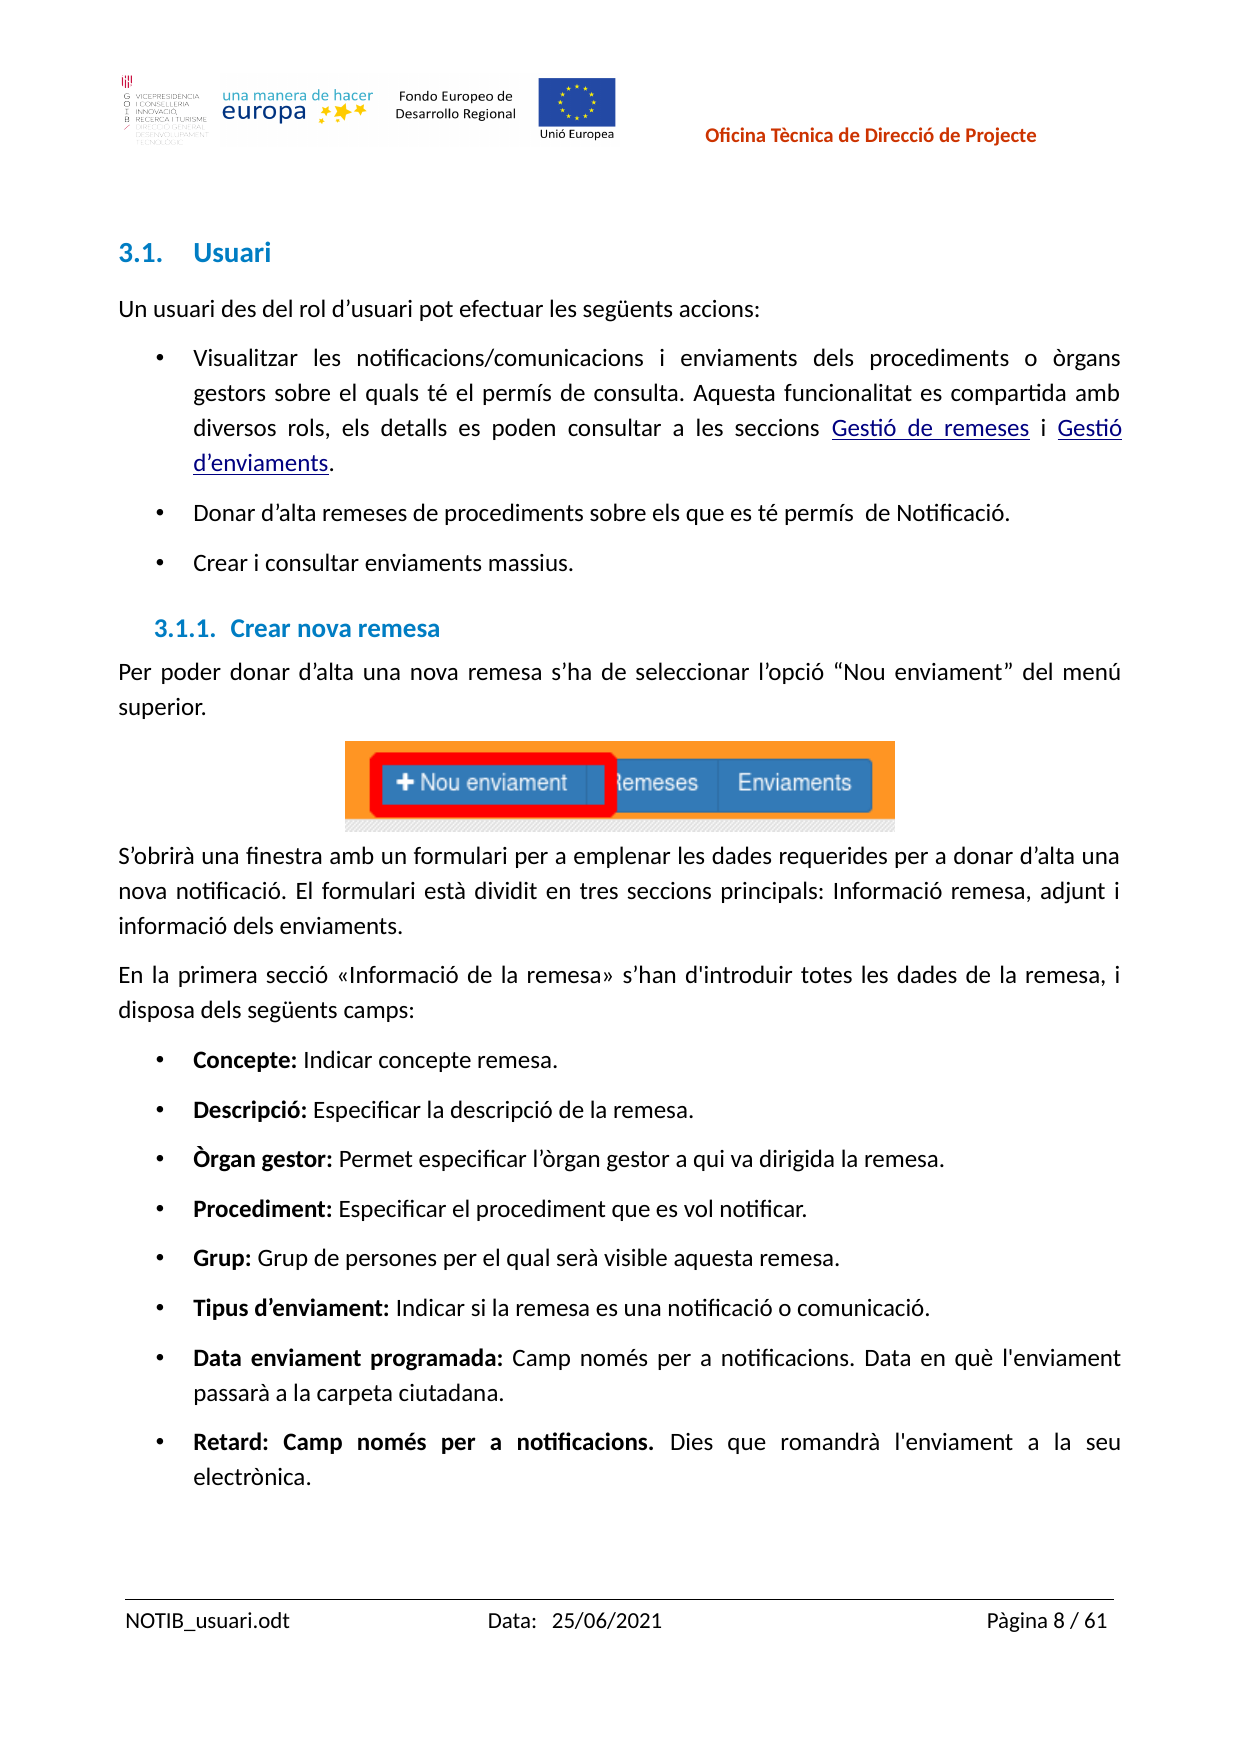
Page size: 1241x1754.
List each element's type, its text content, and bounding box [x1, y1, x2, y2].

text Un usuari des del rol d’usuari pot efectuar les següents accions: [118, 293, 1122, 323]
subtitle Usuari [118, 234, 1122, 269]
text S’obrirà una finestra amb un formulari per a emplenar les dades requerides per a donar d’alta una nova notificació. El formulari està dividit en tres seccions principals: Informació remesa, adjunt i informació dels enviaments. [118, 840, 1122, 941]
list Òrgan gestor: Permet especificar l’òrgan gestor a qui va dirigida la remesa. [156, 1143, 1122, 1174]
list Donar d’alta remeses de procediments sobre els que es té permís de Notificació. [156, 497, 1122, 528]
list Retard: Camp només per a notificacions. Dies que romandrà l'enviament a la seu electrònica. [156, 1426, 1122, 1492]
subtitle Crear nova remesa [153, 611, 1122, 644]
text Per poder donar d’alta una nova remesa s’ha de seleccionar l’opció “Nou enviament” del menú superior. [118, 656, 1122, 722]
list Descripció: Especificar la descripció de la remesa. [156, 1094, 1122, 1124]
text En la primera secció «Informació de la remesa» s’han d'introduir totes les dades de la remesa, i disposa dels següents camps: [118, 960, 1122, 1025]
list Visualitzar les notificacions/comunicacions i enviaments dels procediments o òrgans gestors sobre el quals té el permís de consulta. Aquesta funcionalitat es compartida amb diversos rols, els detalls es poden consultar a les seccions Gestió de remeses i Gestió d’enviaments. [156, 342, 1122, 478]
picture [118, 73, 213, 147]
picture [219, 73, 621, 147]
list Procediment: Especificar el procediment que es vol notificar. [156, 1193, 1122, 1223]
list Tipus d’enviament: Indicar si la remesa es una notificació o comunicació. [156, 1292, 1122, 1323]
list Concepte: Indicar concepte remesa. [156, 1044, 1122, 1075]
picture [345, 741, 895, 832]
list Grup: Grup de persones per el qual serà visible aquesta remesa. [156, 1243, 1122, 1273]
list Crear i consultar enviaments massius. [156, 547, 1122, 577]
list Data enviament programada: Camp només per a notificacions. Data en què l'enviament passarà a la carpeta ciutadana. [156, 1342, 1122, 1407]
